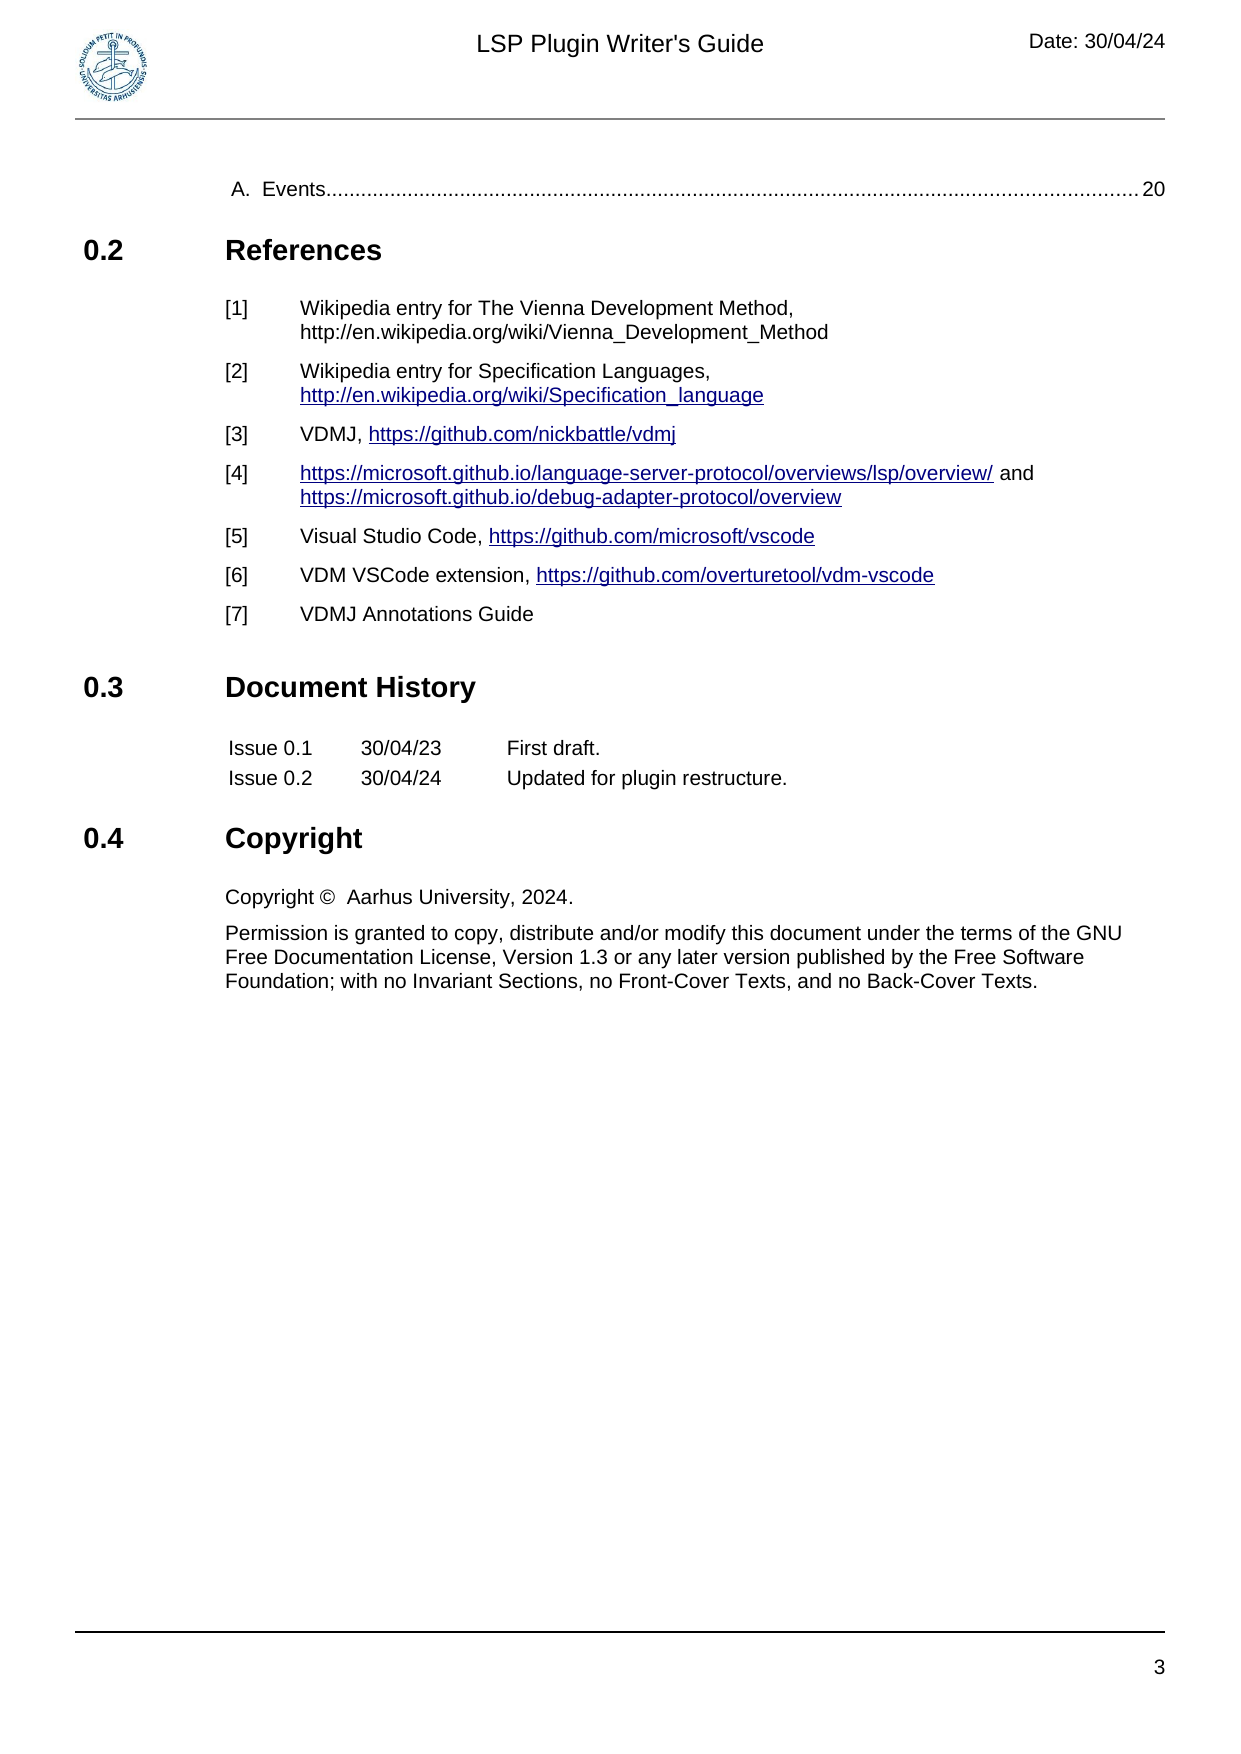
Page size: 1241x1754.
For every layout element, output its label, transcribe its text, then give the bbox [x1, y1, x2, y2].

list Visual Studio Code, https://github.com/microsoft/vscode [225, 524, 1165, 548]
picture [75, 29, 150, 105]
table_cell Issue 0.2 [225, 763, 357, 792]
table_header Issue 0.1 [225, 734, 357, 763]
table_header 30/04/23 [358, 734, 503, 763]
subtitle Document History [75, 671, 1165, 704]
table_header First draft. [504, 734, 1118, 763]
table_cell 30/04/24 [358, 763, 503, 792]
text A. Events 20 [225, 178, 1165, 201]
list VDM VSCode extension, https://github.com/overturetool/vdm-vscode [225, 563, 1165, 587]
table_cell Updated for plugin restructure. [504, 763, 1118, 792]
subtitle Copyright [75, 822, 1165, 855]
text Copyright © Aarhus University, 2024. [225, 885, 1165, 909]
list https://microsoft.github.io/language-server-protocol/overviews/lsp/overview/ and https://microsoft.github.io/debug-adapter-protocol/overview [225, 461, 1165, 509]
text Permission is granted to copy, distribute and/or modify this document under the terms of the GNU Free Documentation License, Version 1.3 or any later version published by the Free Software Foundation; with no Invariant Sections, no Front-Cover Texts, and no Back-Cover Texts. [225, 921, 1165, 993]
list Wikipedia entry for Specification Languages, http://en.wikipedia.org/wiki/Specification_language [225, 359, 1165, 407]
subtitle References [75, 234, 1165, 267]
list VDMJ Annotations Guide [225, 602, 1165, 626]
list Wikipedia entry for The Vienna Development Method, http://en.wikipedia.org/wiki/Vienna_Development_Method [225, 297, 1165, 344]
list VDMJ, https://github.com/nickbattle/vdmj [225, 422, 1165, 446]
